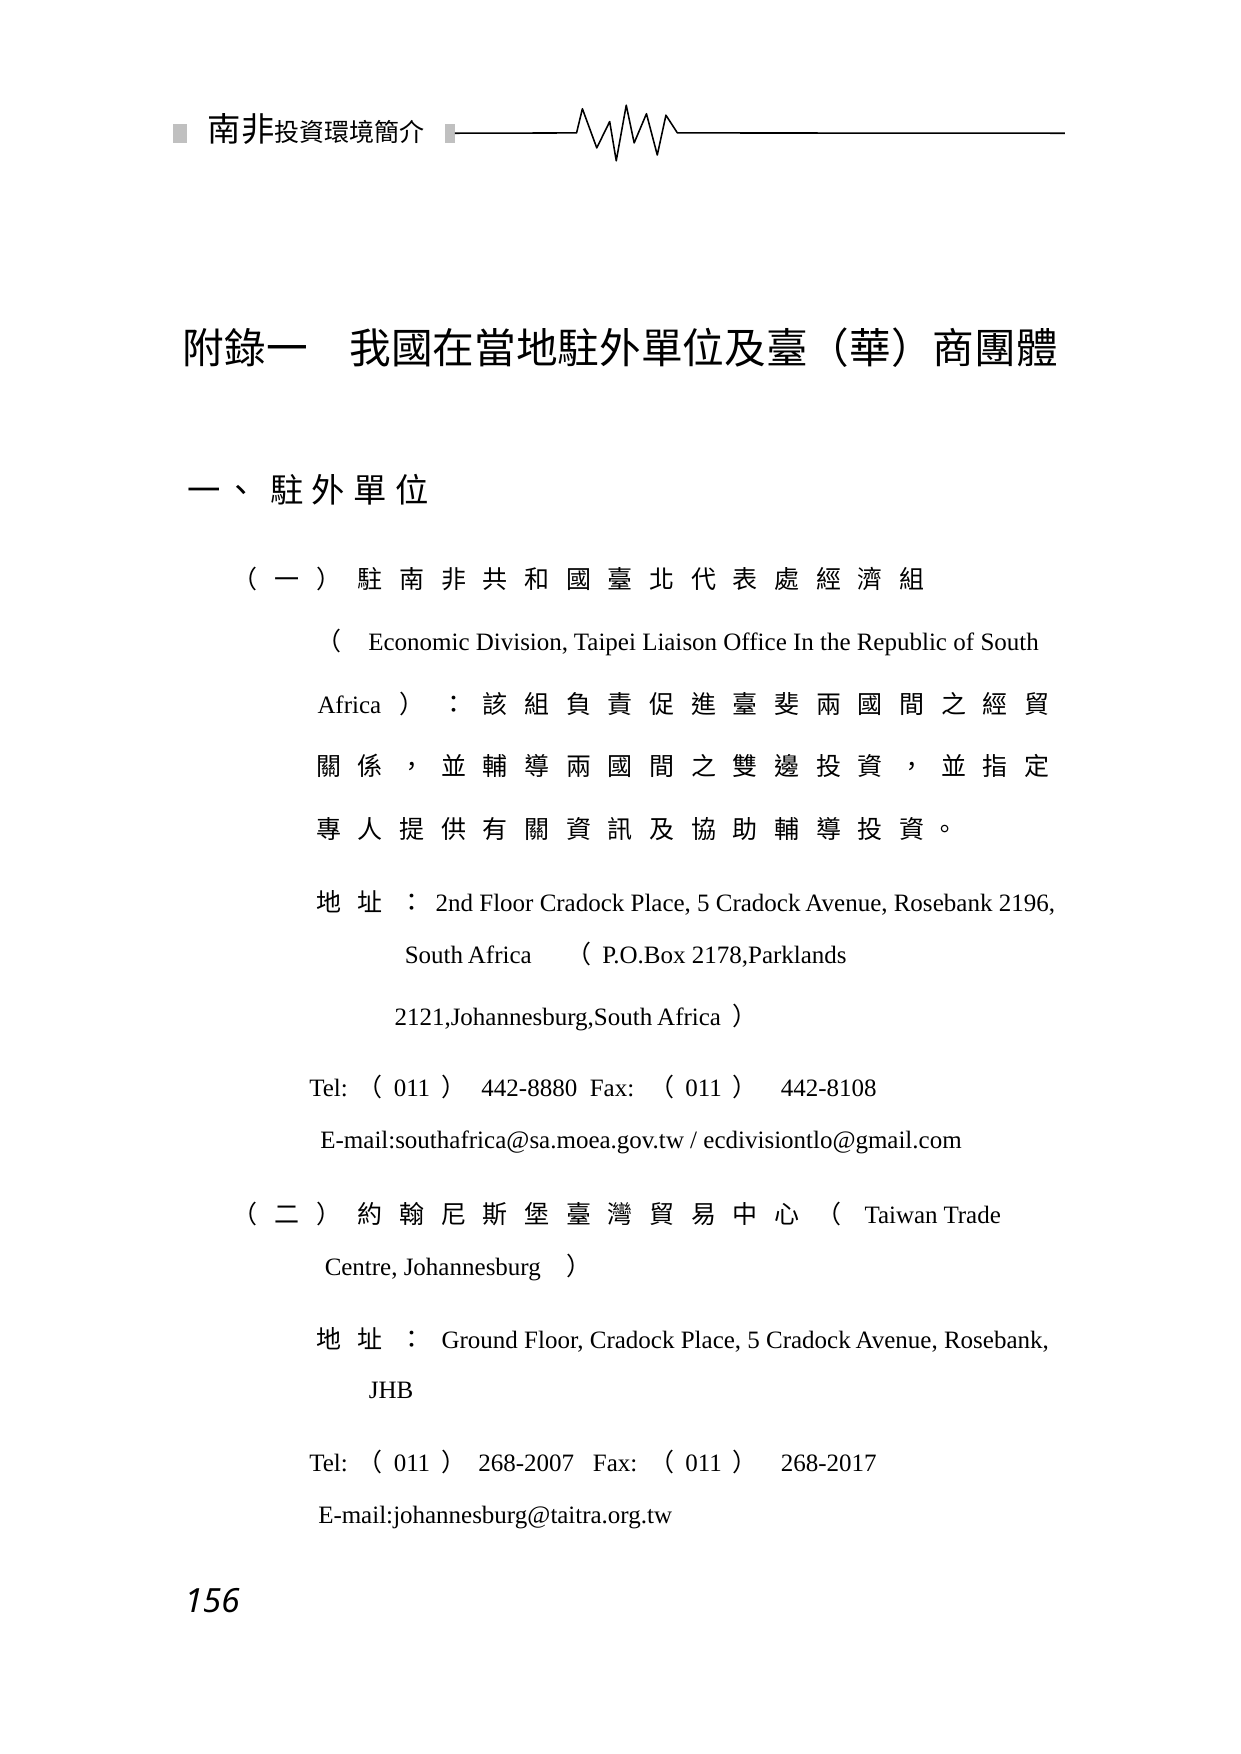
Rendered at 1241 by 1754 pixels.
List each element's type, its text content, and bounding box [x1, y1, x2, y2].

text 一、駐外單位 [183, 447, 1058, 509]
text 地址：2nd Floor Cradock Place, 5 Cradock Avenue, Rosebank 2196, South Africa （P.O.Box 2178,Parklands 2121,Johannesburg,South Africa） [281, 848, 1058, 1036]
text （二）約翰尼斯堡臺灣貿易中心（Taiwan Trade Centre, Johannesburg） [207, 1161, 1058, 1286]
text 附錄一 我國在當地駐外單位及臺（華）商團體 [183, 304, 1058, 366]
text E-mail:johannesburg@taitra.org.tw [281, 1473, 1058, 1536]
text E-mail:southafrica@sa.moea.gov.tw / ecdivisiontlo@gmail.com [281, 1098, 1058, 1161]
text （一）駐南非共和國臺北代表處經濟組（Economic Division, Taipei Liaison Office In the Republic of South Africa）：該組負責促進臺斐兩國間之經貿關係，並輔導兩國間之雙邊投資，並指定專人提供有關資訊及協助輔導投資。 [207, 536, 1058, 848]
text Tel:（011）268-2007 Fax:（011）268-2017 [281, 1411, 1058, 1473]
text 地址：Ground Floor, Cradock Place, 5 Cradock Avenue, Rosebank, JHB [281, 1286, 1058, 1411]
text Tel:（011）442-8880 Fax:（011）442-8108 [281, 1036, 1058, 1098]
